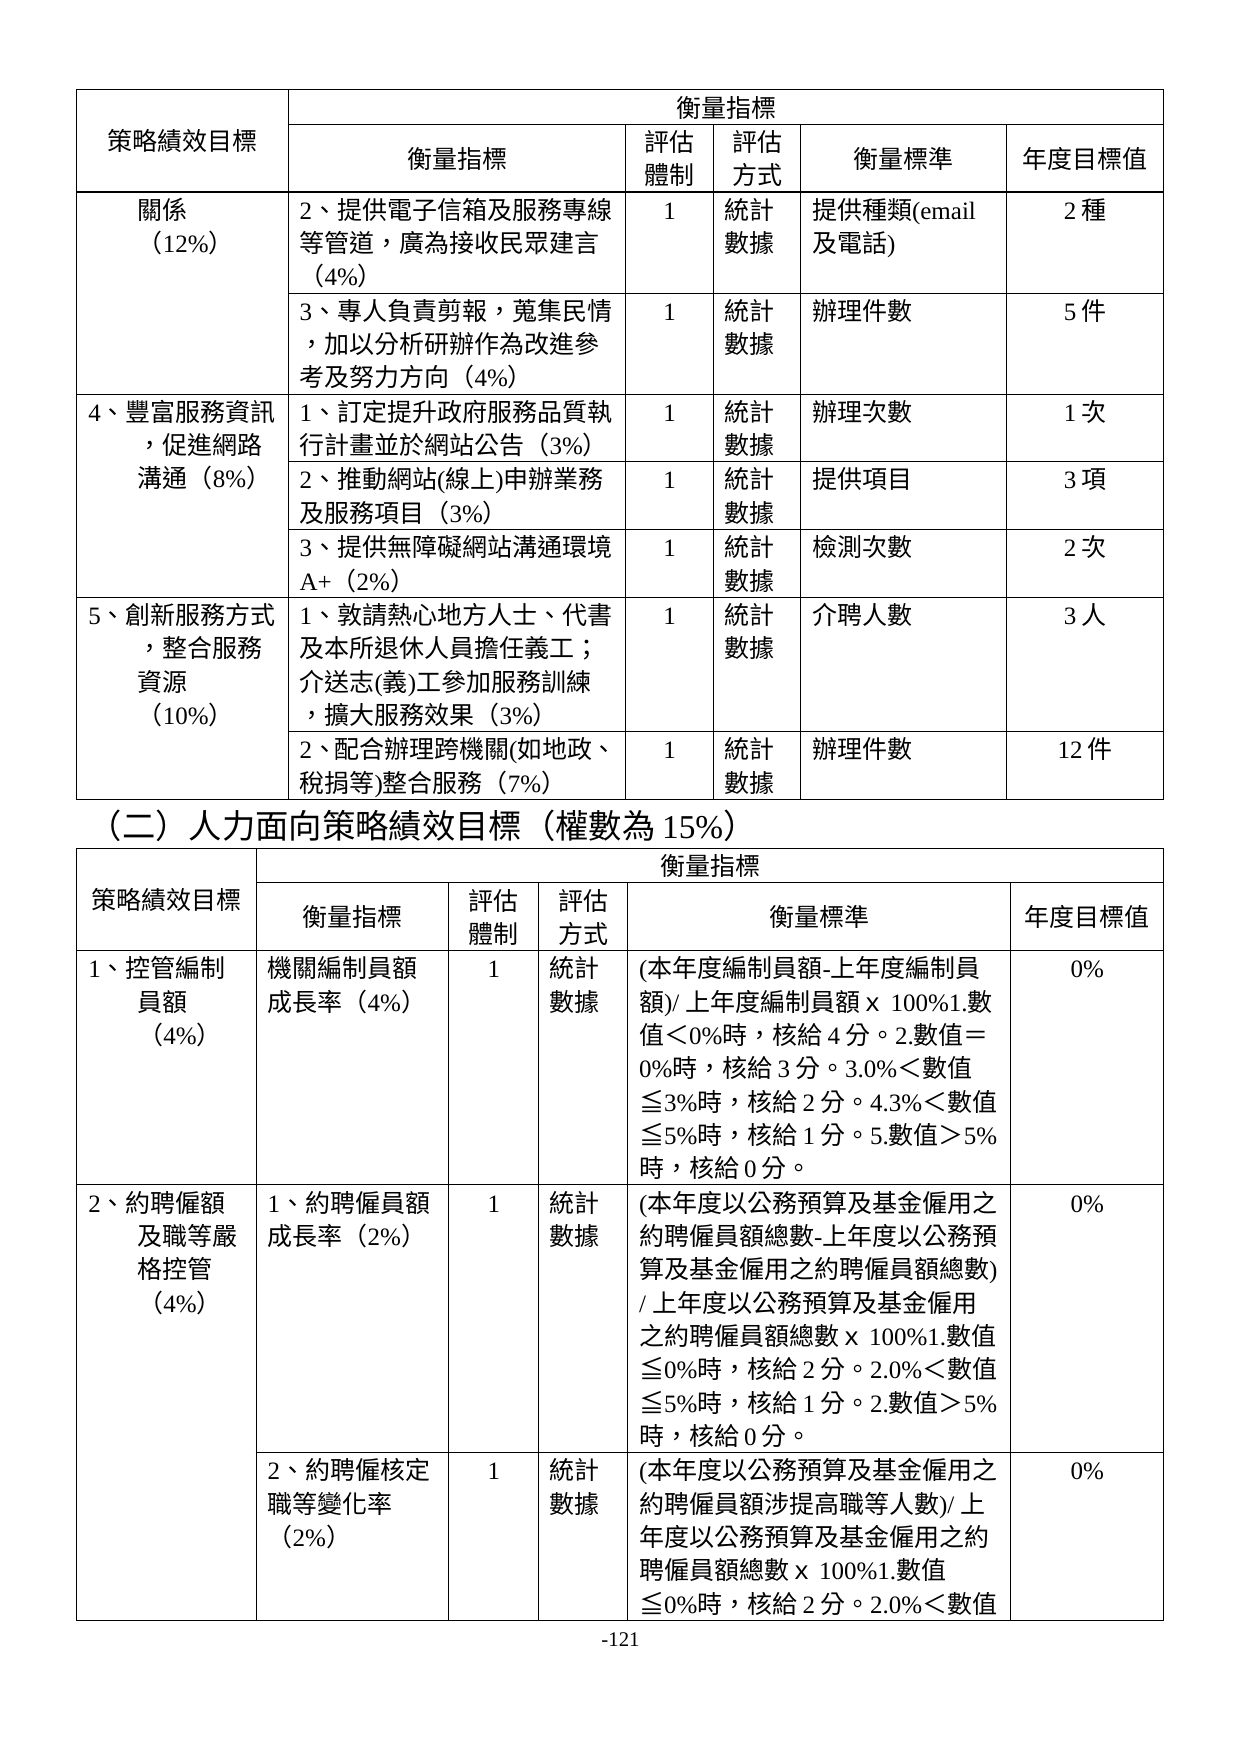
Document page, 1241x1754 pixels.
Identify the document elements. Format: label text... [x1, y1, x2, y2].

table_cell 3項 [1007, 462, 1163, 529]
table_cell 統計數據 [539, 1185, 627, 1452]
table_cell (本年度編制員額-上年度編制員額)/ 上年度編制員額ｘ100%1.數值＜0%時，核給4分。2.數值＝0%時，核給3分。3.0%＜數值≦3%時，核給2分。4.3%＜數值≦5%時，核給1分。5.數值＞5%時，核給0分。 [628, 951, 1010, 1184]
table_cell 年度目標值 [1011, 883, 1163, 950]
table_cell 機關編制員額成長率（4%） [257, 951, 448, 1184]
table_cell 12件 [1007, 732, 1163, 799]
table_cell 0% [1011, 1453, 1163, 1620]
table_cell 1 [626, 462, 713, 529]
table_cell 統計數據 [714, 395, 800, 461]
table_cell 2、約聘僱核定職等變化率 （2%） [257, 1453, 448, 1620]
table_cell 2種 [1007, 193, 1163, 292]
table_cell 2、提供電子信箱及服務專線等管道，廣為接收民眾建言 （4%） [289, 193, 625, 292]
table_cell 3、專人負責剪報，蒐集民情，加以分析研辦作為改進參考及努力方向（4%） [289, 294, 625, 393]
table_cell 統計數據 [714, 598, 800, 731]
table_cell [77, 731, 288, 799]
table_cell 評估方式 [714, 125, 800, 191]
table_cell 約聘僱額及職等嚴格控管 （4%） [77, 1185, 256, 1452]
table_cell 評估體制 [626, 125, 713, 191]
table_cell 年度目標值 [1007, 125, 1163, 191]
table_cell 2、推動網站(線上)申辦業務及服務項目（3%） [289, 462, 625, 529]
table_cell 創新服務方式，整合服務資源（10%） [77, 598, 288, 731]
table_cell 衡量標準 [801, 125, 1006, 191]
table_cell 0% [1011, 951, 1163, 1184]
table_cell 衡量標準 [628, 883, 1010, 950]
table_cell 統計數據 [714, 294, 800, 393]
table_cell 3人 [1007, 598, 1163, 731]
table_header 策略績效目標 [77, 90, 288, 191]
table_cell 關係（12%） [77, 193, 288, 393]
table_cell 0% [1011, 1185, 1163, 1452]
table_cell 2、配合辦理跨機關(如地政、稅捐等)整合服務（7%） [289, 732, 625, 799]
table_cell 統計數據 [714, 462, 800, 529]
table_cell 豐富服務資訊，促進網路溝通（8%） [77, 395, 288, 597]
table_cell 辦理件數 [801, 732, 1006, 799]
table_cell (本年度以公務預算及基金僱用之約聘僱員額總數-上年度以公務預算及基金僱用之約聘僱員額總數)/ 上年度以公務預算及基金僱用之約聘僱員額總數ｘ100%1.數值≦0%時，核給2分。2.0%＜數值≦5%時，核給1分。2.數值＞5%時，核給0分。 [628, 1185, 1010, 1452]
table_cell 1、敦請熱心地方人士、代書及本所退休人員擔任義工；介送志(義)工參加服務訓練，擴大服務效果（3%） [289, 598, 625, 731]
text （二）人力面向策略績效目標（權數為15%） [88, 800, 1152, 848]
table_cell 1 [626, 193, 713, 292]
table_cell 介聘人數 [801, 598, 1006, 731]
table_cell 1 [449, 1185, 538, 1452]
table_cell 辦理次數 [801, 395, 1006, 461]
table_header 衡量指標 [289, 90, 1163, 124]
table_cell 統計數據 [714, 530, 800, 597]
table_cell 1次 [1007, 395, 1163, 461]
table_cell 檢測次數 [801, 530, 1006, 597]
table_cell 統計數據 [714, 193, 800, 292]
table_cell 2次 [1007, 530, 1163, 597]
table_cell 辦理件數 [801, 294, 1006, 393]
table_cell 提供種類(email及電話) [801, 193, 1006, 292]
table_cell 衡量指標 [289, 125, 625, 191]
table_cell 提供項目 [801, 462, 1006, 529]
table_cell [77, 1452, 256, 1620]
table_cell 1 [449, 1453, 538, 1620]
table_cell 衡量指標 [257, 883, 448, 950]
table_cell 控管編制員額 （4%） [77, 951, 256, 1184]
table_cell 統計數據 [714, 732, 800, 799]
table_cell 1 [449, 951, 538, 1184]
table_cell 評估方式 [539, 883, 627, 950]
table_cell 1 [626, 530, 713, 597]
table_header 策略績效目標 [77, 849, 256, 950]
table_cell 1 [626, 732, 713, 799]
table_header 衡量指標 [257, 849, 1163, 882]
table_cell 1 [626, 294, 713, 393]
table_cell 1 [626, 395, 713, 461]
table_cell 1、訂定提升政府服務品質執行計畫並於網站公告（3%） [289, 395, 625, 461]
table_cell 統計數據 [539, 1453, 627, 1620]
table_cell 3、提供無障礙網站溝通環境A+（2%） [289, 530, 625, 597]
table_cell 統計數據 [539, 951, 627, 1184]
table_cell (本年度以公務預算及基金僱用之約聘僱員額涉提高職等人數)/ 上年度以公務預算及基金僱用之約聘僱員額總數ｘ100%1.數值≦0%時，核給2分。2.0%＜數值 [628, 1453, 1010, 1620]
table_cell 5件 [1007, 294, 1163, 393]
table_cell 1 [626, 598, 713, 731]
table_cell 1、約聘僱員額成長率（2%） [257, 1185, 448, 1452]
table_cell 評估體制 [449, 883, 538, 950]
